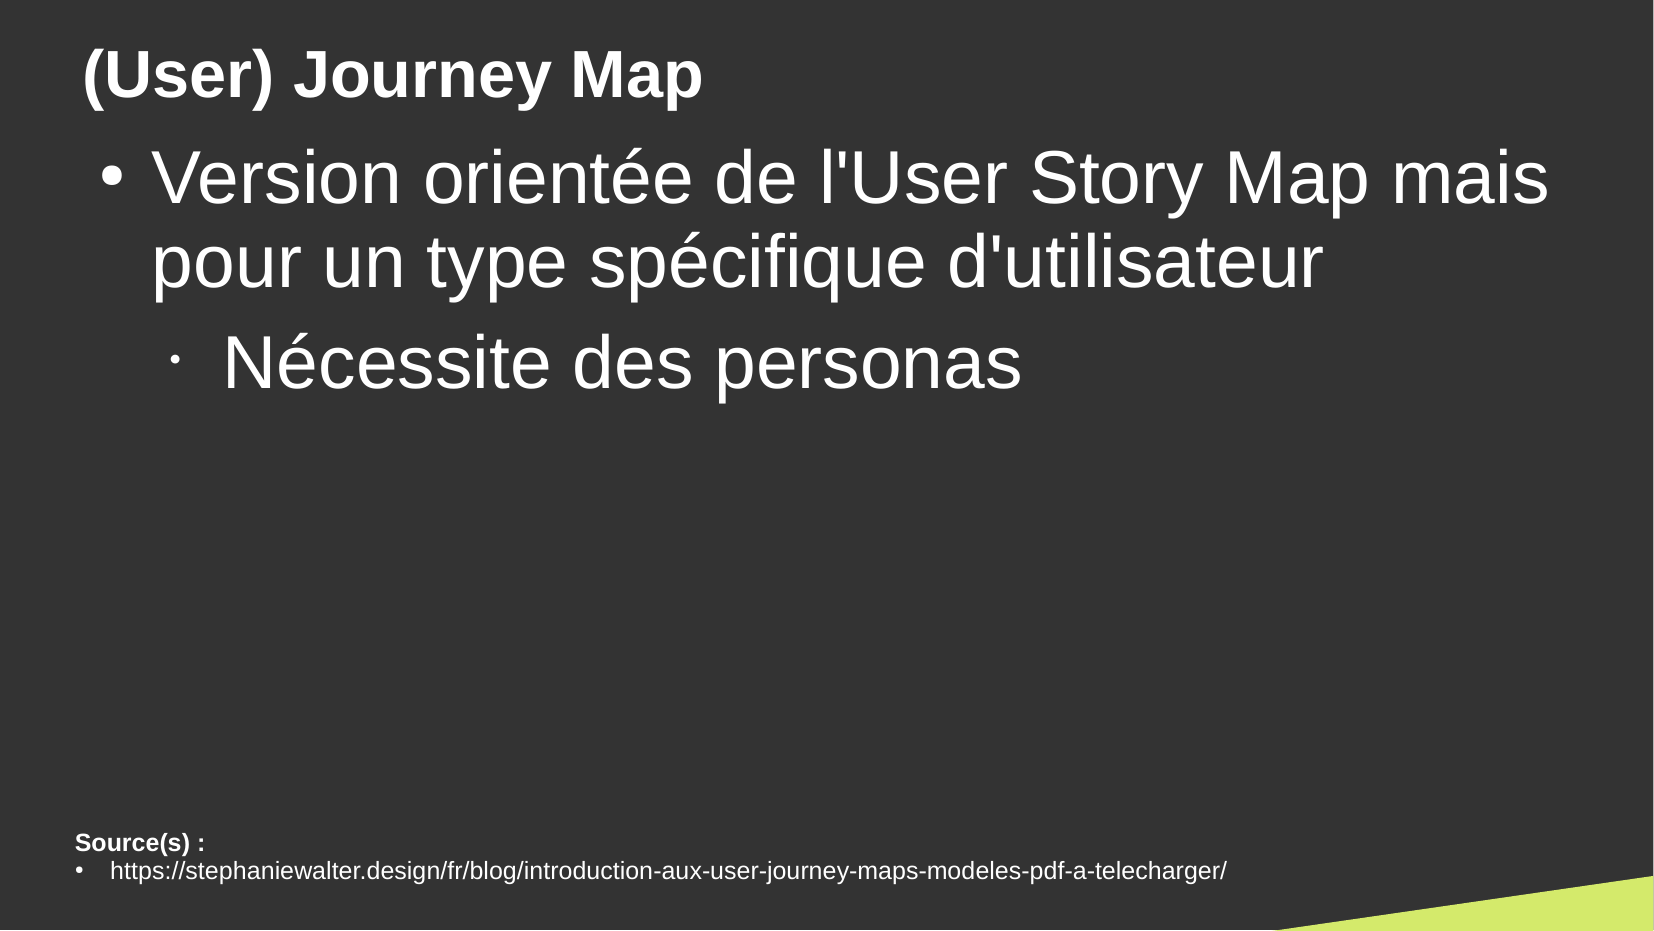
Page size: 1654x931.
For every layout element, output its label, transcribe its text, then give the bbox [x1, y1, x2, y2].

list Version orientée de l'User Story Map mais pour un type spécifique d'utilisateur Nécessite des personas [80, 135, 1620, 579]
text_box Source(s) : https://stephaniewalter.design/fr/blog/introduction-aux-user-journey-maps-modeles-pdf-a-telecharger/ [60, 821, 1546, 921]
title (User) Journey Map [82, 37, 1571, 122]
text_box [1271, 875, 1654, 931]
